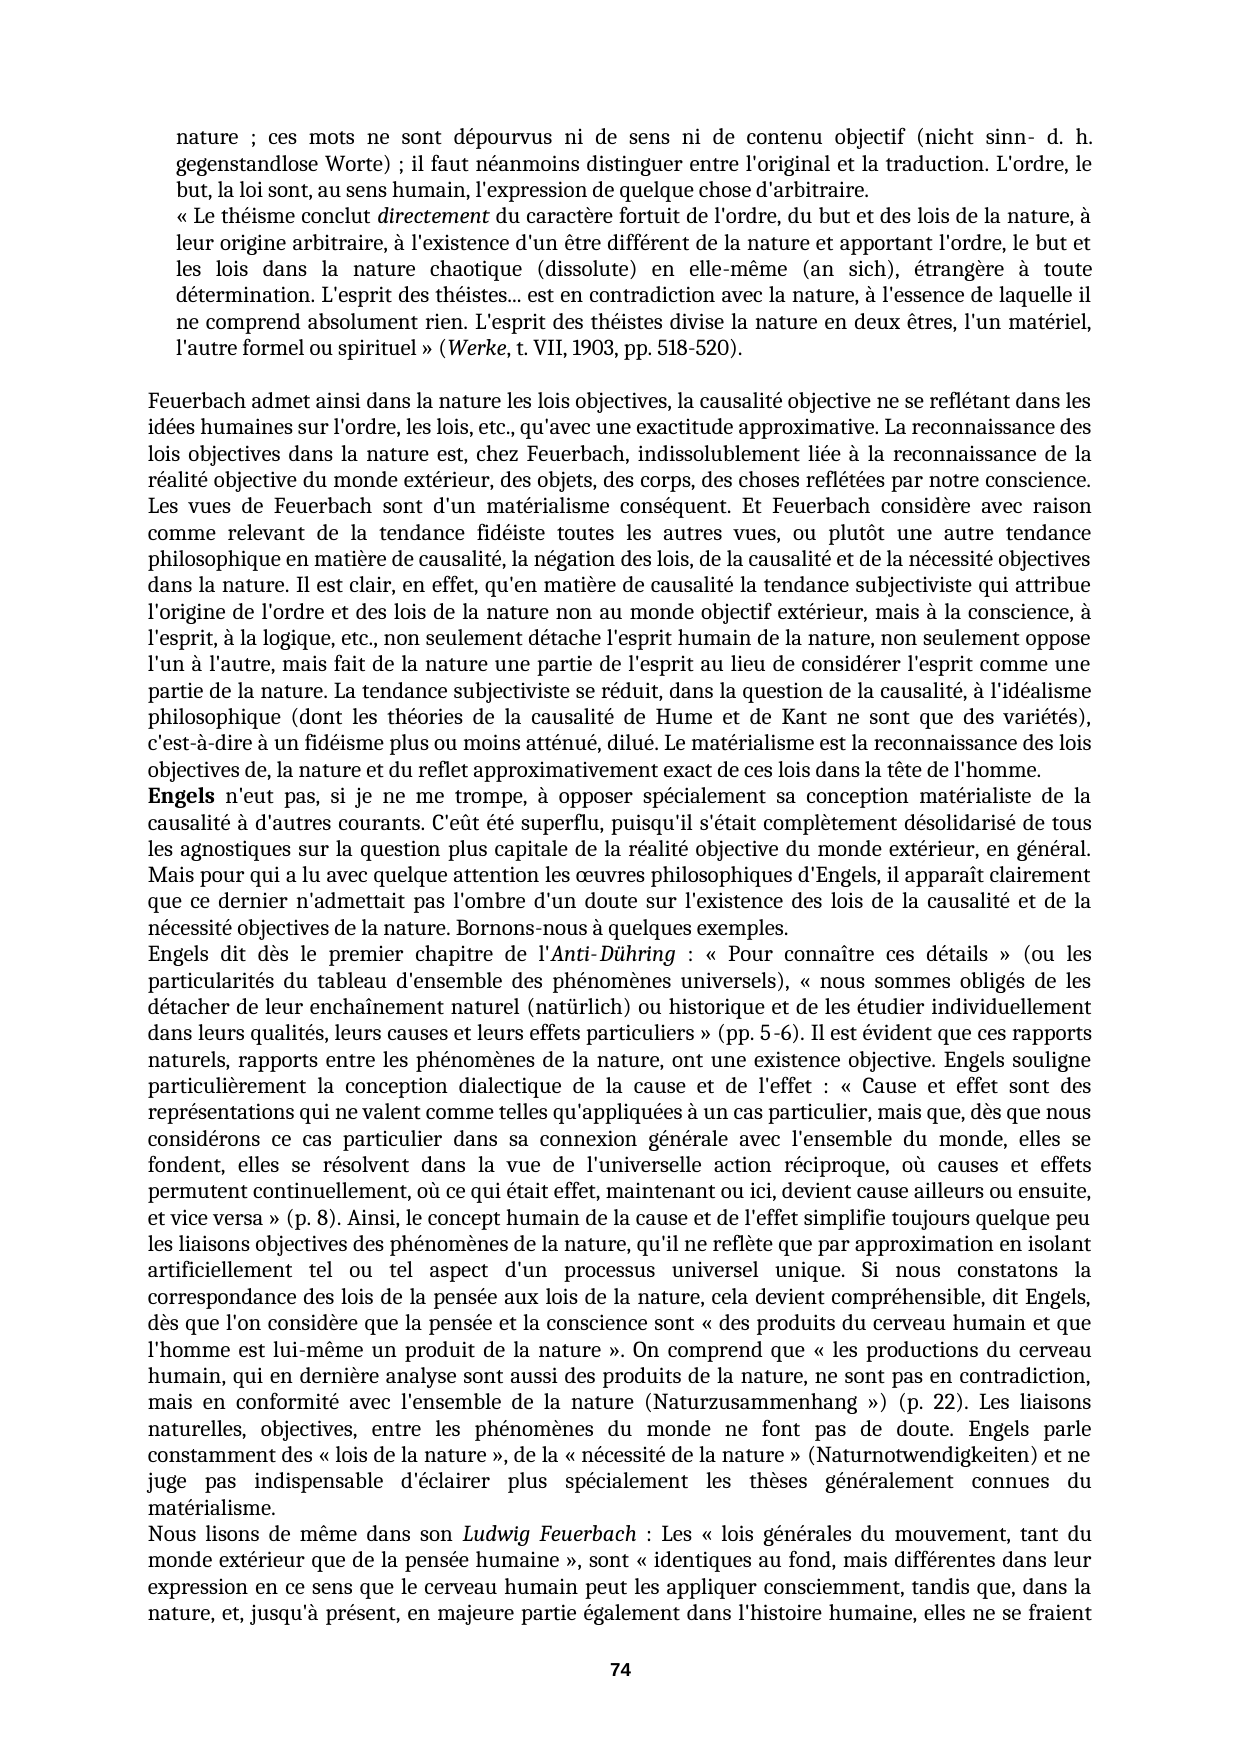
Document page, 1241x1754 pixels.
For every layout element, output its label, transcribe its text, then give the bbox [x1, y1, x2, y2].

text Feuerbach admet ainsi dans la nature les lois objectives, la causalité objective ne se reflétant dans les idées humaines sur l'ordre, les lois, etc., qu'avec une exactitude approximative. La reconnaissance des lois objectives dans la nature est, chez Feuerbach, indissolublement liée à la reconnaissance de la réalité objective du monde extérieur, des objets, des corps, des choses reflétées par notre conscience. Les vues de Feuerbach sont d'un matérialisme conséquent. Et Feuerbach considère avec raison comme relevant de la tendance fidéiste toutes les autres vues, ou plutôt une autre tendance philosophique en matière de causalité, la négation des lois, de la causalité et de la nécessité objectives dans la nature. Il est clair, en effet, qu'en matière de causalité la tendance subjectiviste qui attribue l'origine de l'ordre et des lois de la nature non au monde objectif extérieur, mais à la conscience, à l'esprit, à la logique, etc., non seulement détache l'esprit humain de la nature, non seulement oppose l'un à l'autre, mais fait de la nature une partie de l'esprit au lieu de considérer l'esprit comme une partie de la nature. La tendance subjectiviste se réduit, dans la question de la causalité, à l'idéalisme philosophique (dont les théories de la causalité de Hume et de Kant ne sont que des variétés), c'est‑à‑dire à un fidéisme plus ou moins atténué, dilué. Le matérialisme est la reconnaissance des lois objectives de, la nature et du reflet approximativement exact de ces lois dans la tête de l'homme. [148, 388, 1093, 783]
text Engels dit dès le premier chapitre de l'Anti‑Dühring : « Pour connaître ces détails » (ou les particularités du tableau d'ensemble des phénomènes universels), « nous sommes obligés de les détacher de leur enchaînement naturel (natürlich) ou historique et de les étudier individuellement dans leurs qualités, leurs causes et leurs effets particuliers » (pp. 5‑6). Il est évident que ces rapports naturels, rapports entre les phénomènes de la nature, ont une existence objective. Engels souligne particulièrement la conception dialectique de la cause et de l'effet : « Cause et effet sont des représentations qui ne valent comme telles qu'appliquées à un cas particulier, mais que, dès que nous considérons ce cas particulier dans sa connexion générale avec l'ensemble du monde, elles se fondent, elles se résolvent dans la vue de l'universelle action réciproque, où causes et effets permutent continuellement, où ce qui était effet, maintenant ou ici, devient cause ailleurs ou ensuite, et vice versa » (p. 8). Ainsi, le concept humain de la cause et de l'effet simplifie toujours quelque peu les liaisons objectives des phénomènes de la nature, qu'il ne reflète que par approximation en isolant artificiellement tel ou tel aspect d'un processus universel unique. Si nous constatons la correspondance des lois de la pensée aux lois de la nature, cela devient compréhensible, dit Engels, dès que l'on considère que la pensée et la conscience sont « des produits du cerveau humain et que l'homme est lui‑même un produit de la nature ». On comprend que « les productions du cerveau humain, qui en dernière analyse sont aussi des produits de la nature, ne sont pas en contradiction, mais en conformité avec l'ensemble de la nature (Naturzusammenhang ») (p. 22). Les liaisons naturelles, objectives, entre les phénomènes du monde ne font pas de doute. Engels parle constamment des « lois de la nature », de la « nécessité de la nature » (Naturnotwendigkeiten) et ne juge pas indispensable d'éclairer plus spécialement les thèses généralement connues du matérialisme. [148, 941, 1093, 1521]
text « Le théisme conclut directement du caractère fortuit de l'ordre, du but et des lois de la nature, à leur origine arbitraire, à l'existence d'un être différent de la nature et apportant l'ordre, le but et les lois dans la nature chaotique (dissolute) en elle‑même (an sich), étrangère à toute détermination. L'esprit des théistes... est en contradiction avec la nature, à l'essence de laquelle il ne comprend absolument rien. L'esprit des théistes divise la nature en deux êtres, l'un matériel, l'autre formel ou spirituel » (Werke, t. VII, 1903, pp. 518‑520). [176, 203, 1093, 361]
text nature ; ces mots ne sont dépourvus ni de sens ni de contenu objectif (nicht sinn‑ d. h. gegenstandlose Worte) ; il faut néanmoins distinguer entre l'original et la traduction. L'ordre, le but, la loi sont, au sens humain, l'expression de quelque chose d'arbitraire. [176, 124, 1093, 203]
text Engels n'eut pas, si je ne me trompe, à opposer spécialement sa conception matérialiste de la causalité à d'autres courants. C'eût été superflu, puisqu'il s'était complètement désolidarisé de tous les agnostiques sur la question plus capitale de la réalité objective du monde extérieur, en général. Mais pour qui a lu avec quelque attention les œuvres philosophiques d'Engels, il apparaît clairement que ce dernier n'admettait pas l'ombre d'un doute sur l'existence des lois de la causalité et de la nécessité objectives de la nature. Bornons‑nous à quelques exemples. [148, 783, 1093, 941]
text Nous lisons de même dans son Ludwig Feuerbach : Les « lois générales du mouvement, tant du monde extérieur que de la pensée humaine », sont « identiques au fond, mais différentes dans leur expression en ce sens que le cerveau humain peut les appliquer consciemment, tandis que, dans la nature, et, jusqu'à présent, en majeure partie également dans l'histoire humaine, elles ne se fraient [148, 1521, 1093, 1626]
